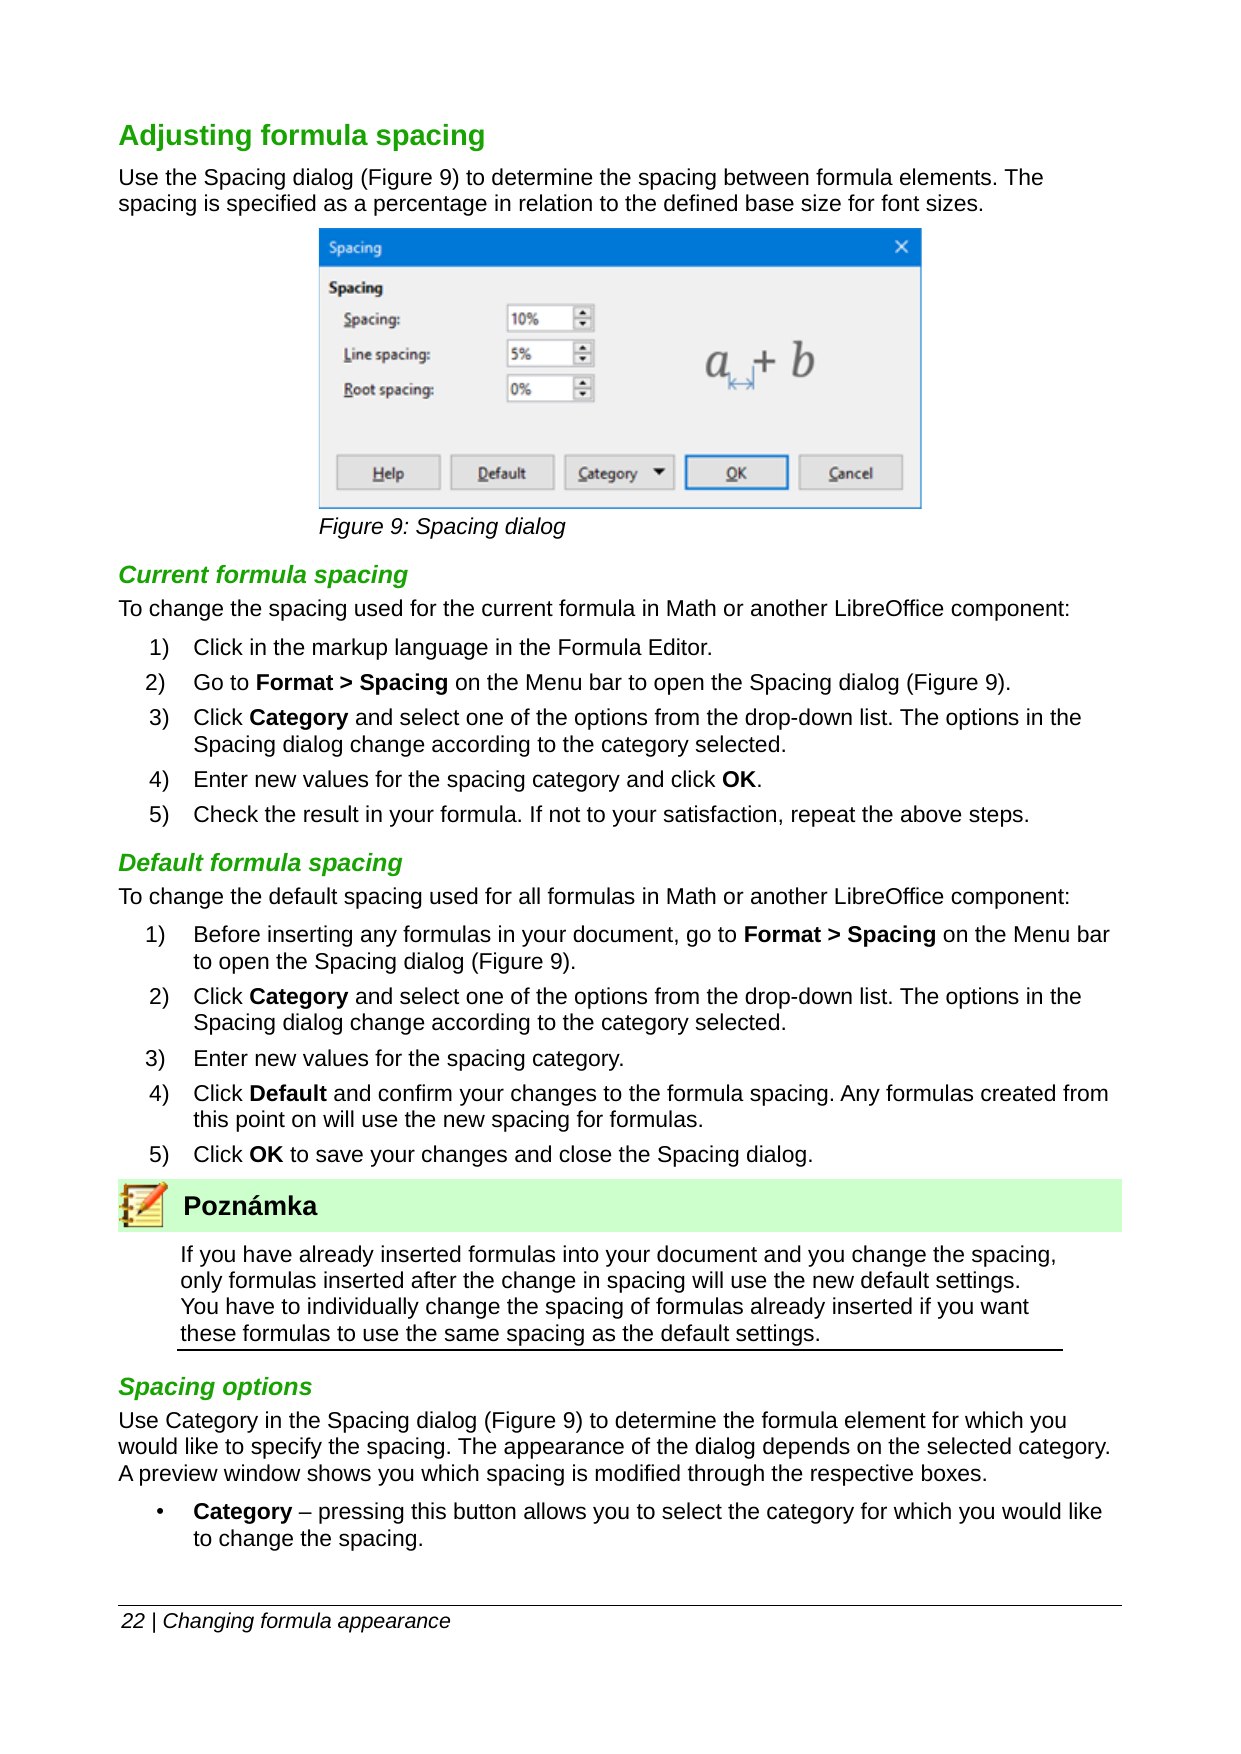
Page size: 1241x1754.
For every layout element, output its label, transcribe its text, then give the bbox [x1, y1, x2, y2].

picture [119, 1180, 170, 1231]
list Enter new values for the spacing category and click OK. [169, 766, 1122, 792]
list Click OK to save your changes and close the Spacing dialog. [169, 1141, 1122, 1168]
list Click Category and select one of the options from the drop-down list. The options in the Spacing dialog change according to the category selected. [169, 983, 1122, 1036]
text If you have already inserted formulas into your document and you change the spacing, only formulas inserted after the change in spacing will use the new default settings. You have to individually change the spacing of formulas already inserted if you want these formulas to use the same spacing as the default settings. [177, 1237, 1063, 1349]
list Check the result in your formula. If not to your satisfaction, repeat the above steps. [169, 801, 1122, 827]
subtitle Spacing options [118, 1372, 1122, 1401]
list Category – pressing this button allows you to select the category for which you would like to change the spacing. [156, 1498, 1122, 1551]
subtitle Current formula spacing [118, 560, 1122, 589]
text Use the Spacing dialog (Figure 9) to determine the spacing between formula elements. The spacing is specified as a percentage in relation to the defined base size for font sizes. [118, 163, 1122, 216]
list Click Default and confirm your changes to the formula spacing. Any formulas created from this point on will use the new spacing for formulas. [169, 1080, 1122, 1132]
text Use Category in the Spacing dialog (Figure 9) to determine the formula element for which you would like to specify the spacing. The appearance of the dialog depends on the selected category. A preview window shows you which spacing is modified through the respective boxes. [118, 1407, 1122, 1486]
text To change the spacing used for the current formula in Math or another LibreOffice component: [118, 595, 1122, 621]
list Go to Format > Spacing on the Menu bar to open the Spacing dialog (Figure 9). [165, 669, 1122, 695]
subtitle Default formula spacing [118, 848, 1122, 877]
text To change the default spacing used for all formulas in Math or another LibreOffice component: [118, 883, 1122, 909]
text Figure 9: Spacing dialog [319, 509, 922, 539]
subtitle Adjusting formula spacing [118, 118, 1122, 152]
list Enter new values for the spacing category. [165, 1044, 1122, 1071]
list Click Category and select one of the options from the drop-down list. The options in the Spacing dialog change according to the category selected. [169, 704, 1122, 757]
picture [318, 228, 922, 509]
subtitle Poznámka [118, 1179, 1122, 1232]
list Before inserting any formulas in your document, go to Format > Spacing on the Menu bar to open the Spacing dialog (Figure 9). [165, 921, 1122, 974]
list Click in the markup language in the Formula Editor. [169, 634, 1122, 660]
